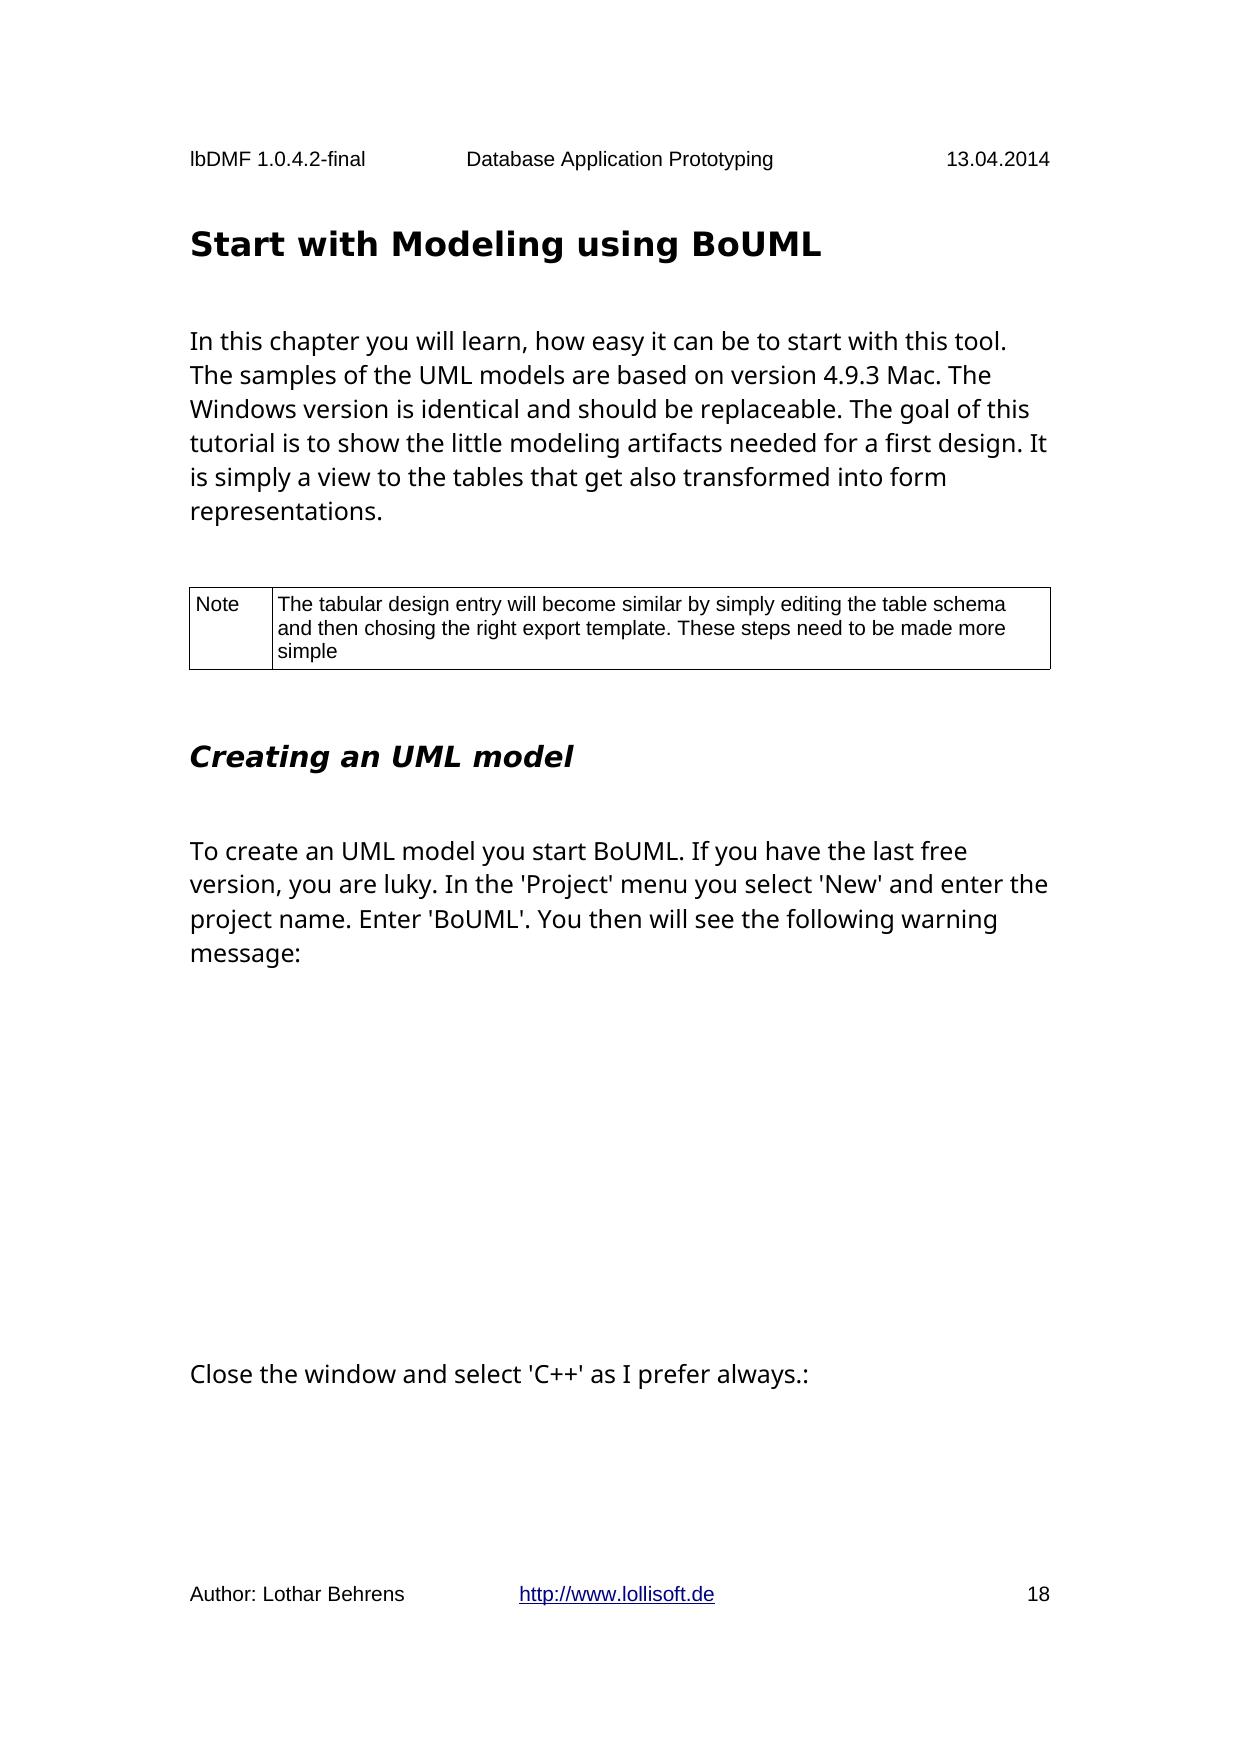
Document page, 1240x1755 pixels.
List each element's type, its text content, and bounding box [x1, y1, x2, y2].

text In this chapter you will learn, how easy it can be to start with this tool. The samples of the UML models are based on version 4.9.3 Mac. The Windows version is identical and should be replaceable. The goal of this tutorial is to show the little modeling artifacts needed for a first design. It is simply a view to the tables that get also transformed into form representations. [189, 324, 1050, 528]
text To create an UML model you start BoUML. If you have the last free version, you are luky. In the 'Project' menu you select 'New' and enter the project name. Enter 'BoUML'. You then will see the following warning message: [189, 833, 1050, 969]
table_header The tabular design entry will become similar by simply editing the table schema and then chosing the right export template. These steps need to be made more simple [273, 588, 1050, 668]
table_header Note [190, 588, 272, 668]
subtitle Start with Modeling using BoUML [189, 226, 1050, 265]
subtitle Creating an UML model [189, 740, 1050, 774]
text Close the window and select 'C++' as I prefer always.: [189, 1356, 1050, 1390]
